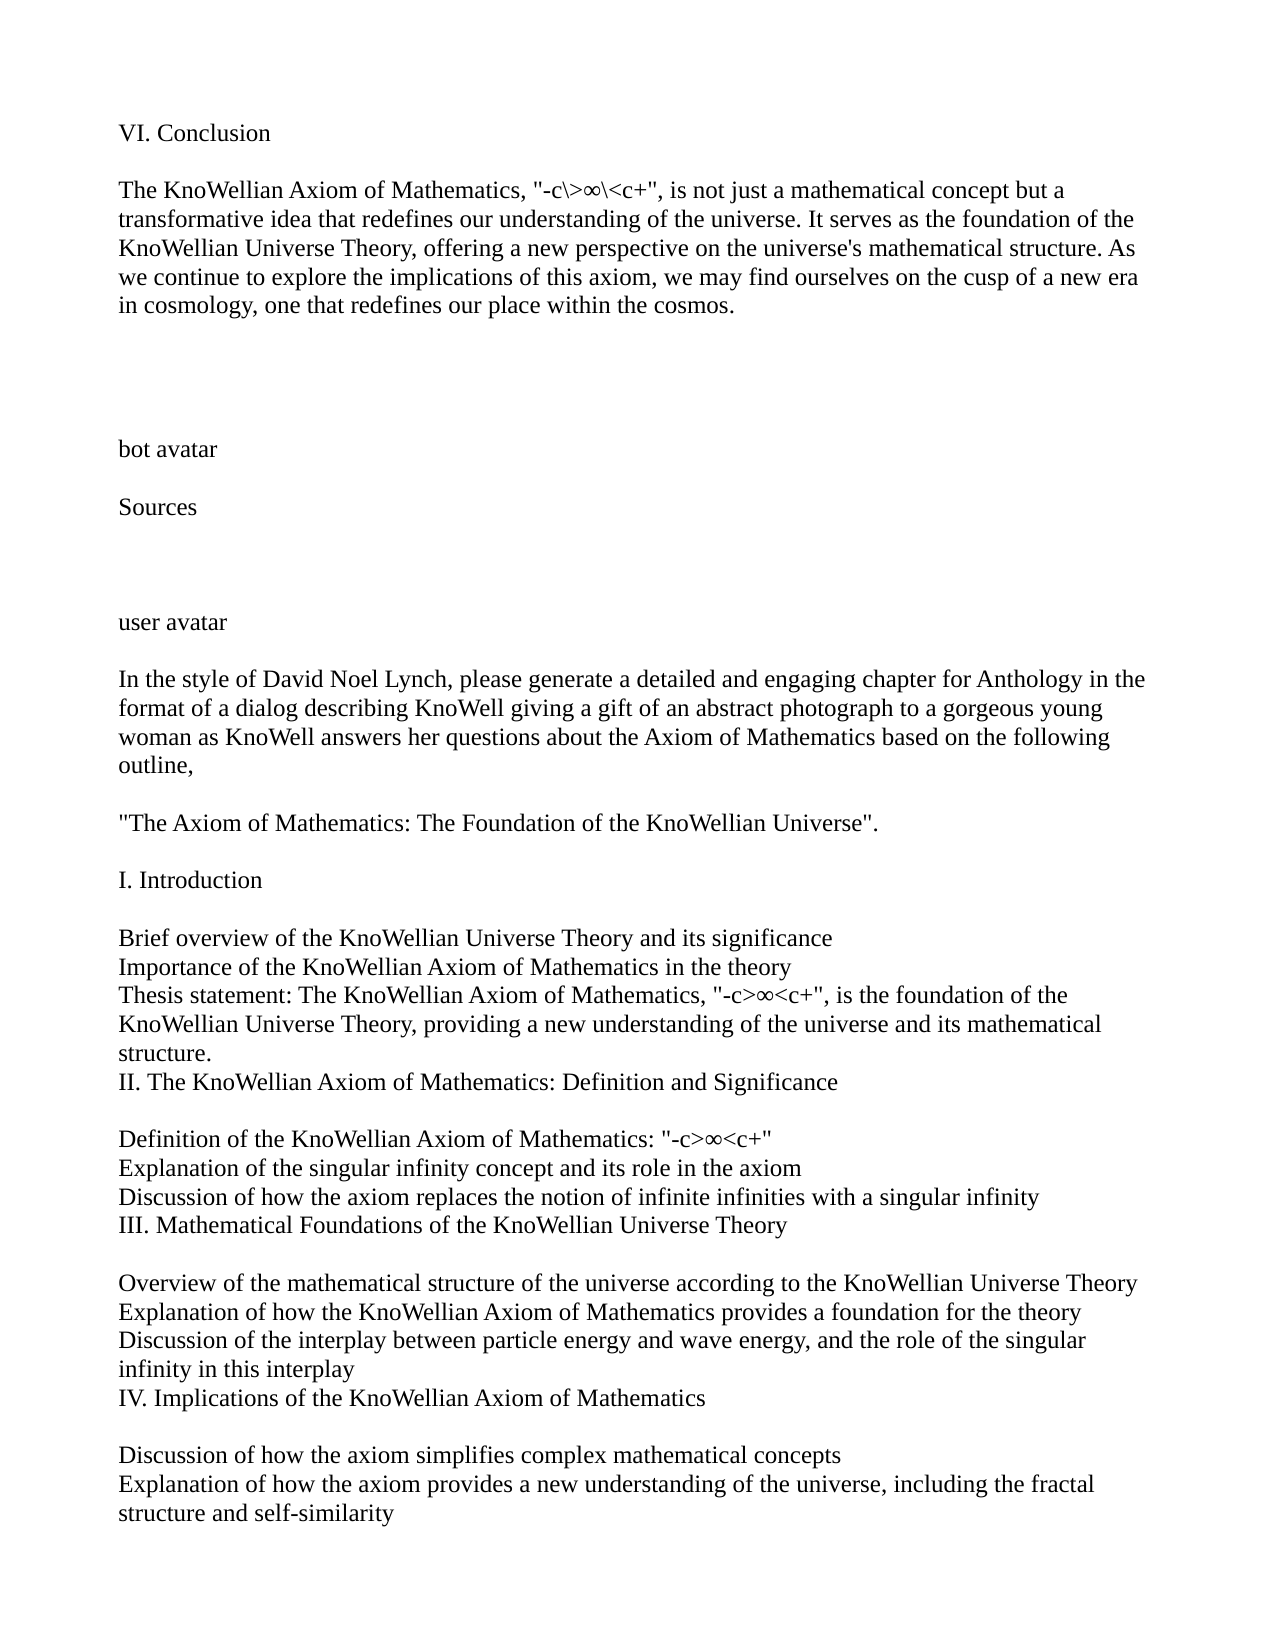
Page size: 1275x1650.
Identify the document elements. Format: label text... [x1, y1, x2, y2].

text III. Mathematical Foundations of the KnoWellian Universe Theory [118, 1211, 1157, 1239]
text user avatar [118, 607, 1157, 636]
text Overview of the mathematical structure of the universe according to the KnoWellian Universe Theory [118, 1268, 1157, 1297]
text Definition of the KnoWellian Axiom of Mathematics: "-c>∞<c+" [118, 1124, 1157, 1153]
text Discussion of the interplay between particle energy and wave energy, and the role of the singular infinity in this interplay [118, 1326, 1157, 1383]
text Explanation of the singular infinity concept and its role in the axiom [118, 1153, 1157, 1182]
text Importance of the KnoWellian Axiom of Mathematics in the theory [118, 952, 1157, 981]
text Brief overview of the KnoWellian Universe Theory and its significance [118, 923, 1157, 952]
text Explanation of how the axiom provides a new understanding of the universe, including the fractal structure and self-similarity [118, 1469, 1157, 1527]
text II. The KnoWellian Axiom of Mathematics: Definition and Significance [118, 1067, 1157, 1096]
text bot avatar [118, 434, 1157, 463]
text In the style of David Noel Lynch, please generate a detailed and engaging chapter for Anthology in the format of a dialog describing KnoWell giving a gift of an abstract photograph to a gorgeous young woman as KnoWell answers her questions about the Axiom of Mathematics based on the following outline, [118, 664, 1157, 779]
text VI. Conclusion [118, 118, 1157, 147]
text "The Axiom of Mathematics: The Foundation of the KnoWellian Universe". [118, 808, 1157, 837]
text Sources [118, 492, 1157, 521]
text Discussion of how the axiom simplifies complex mathematical concepts [118, 1441, 1157, 1469]
text IV. Implications of the KnoWellian Axiom of Mathematics [118, 1383, 1157, 1412]
text Explanation of how the KnoWellian Axiom of Mathematics provides a foundation for the theory [118, 1297, 1157, 1326]
text Discussion of how the axiom replaces the notion of infinite infinities with a singular infinity [118, 1182, 1157, 1211]
text Thesis statement: The KnoWellian Axiom of Mathematics, "-c>∞<c+", is the foundation of the KnoWellian Universe Theory, providing a new understanding of the universe and its mathematical structure. [118, 981, 1157, 1067]
text The KnoWellian Axiom of Mathematics, "-c\>∞\<c+", is not just a mathematical concept but a transformative idea that redefines our understanding of the universe. It serves as the foundation of the KnoWellian Universe Theory, offering a new perspective on the universe's mathematical structure. As we continue to explore the implications of this axiom, we may find ourselves on the cusp of a new era in cosmology, one that redefines our place within the cosmos. [118, 176, 1157, 319]
text I. Introduction [118, 866, 1157, 894]
